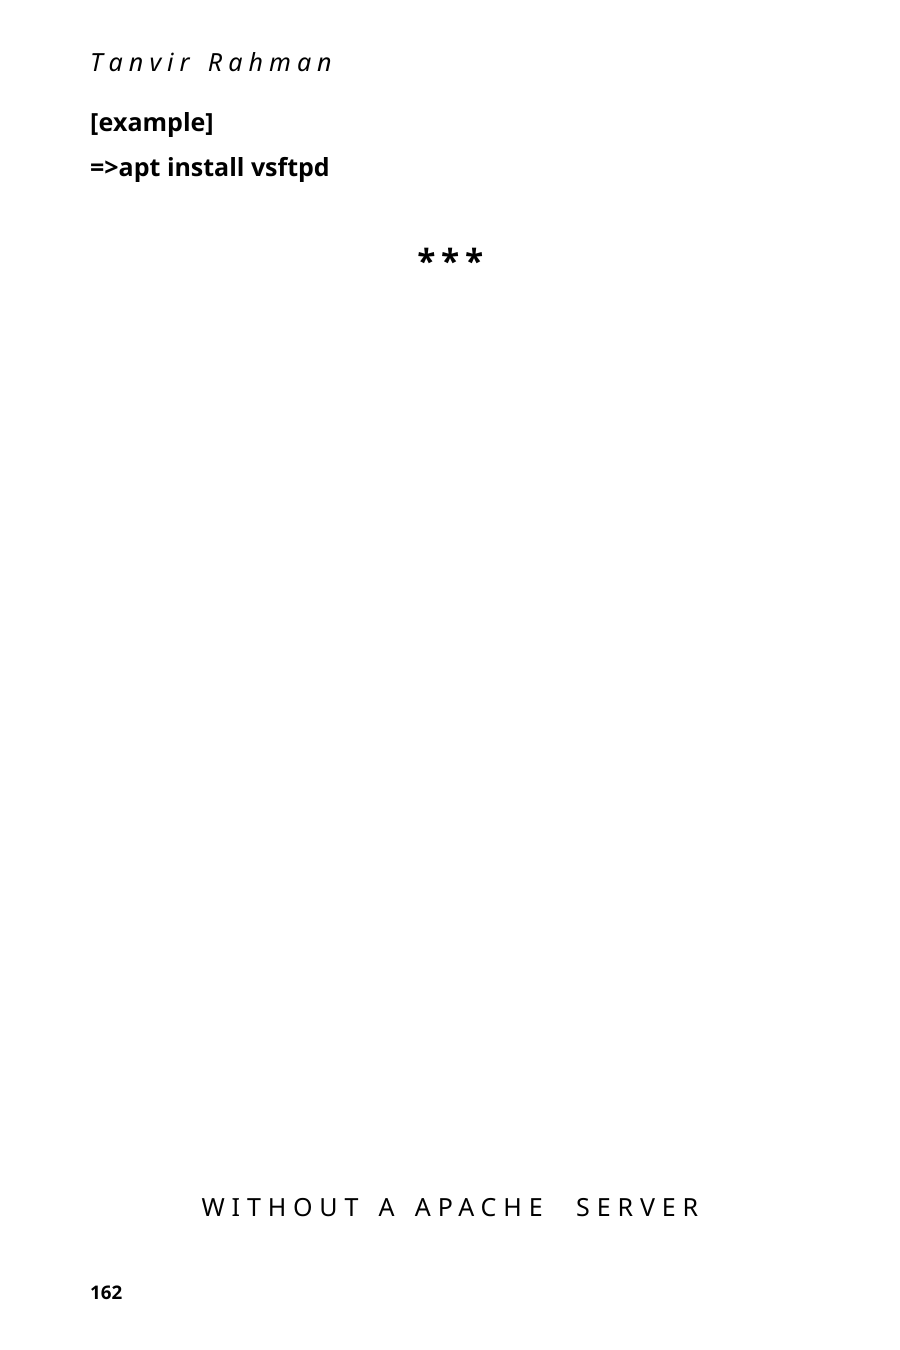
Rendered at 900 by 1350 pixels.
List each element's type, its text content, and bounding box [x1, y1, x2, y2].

subtitle WITHOUT A APACHE SERVER [90, 1189, 810, 1224]
text =>apt install vsftpd [90, 149, 810, 183]
text [example] [90, 105, 810, 139]
text *** [90, 238, 810, 283]
